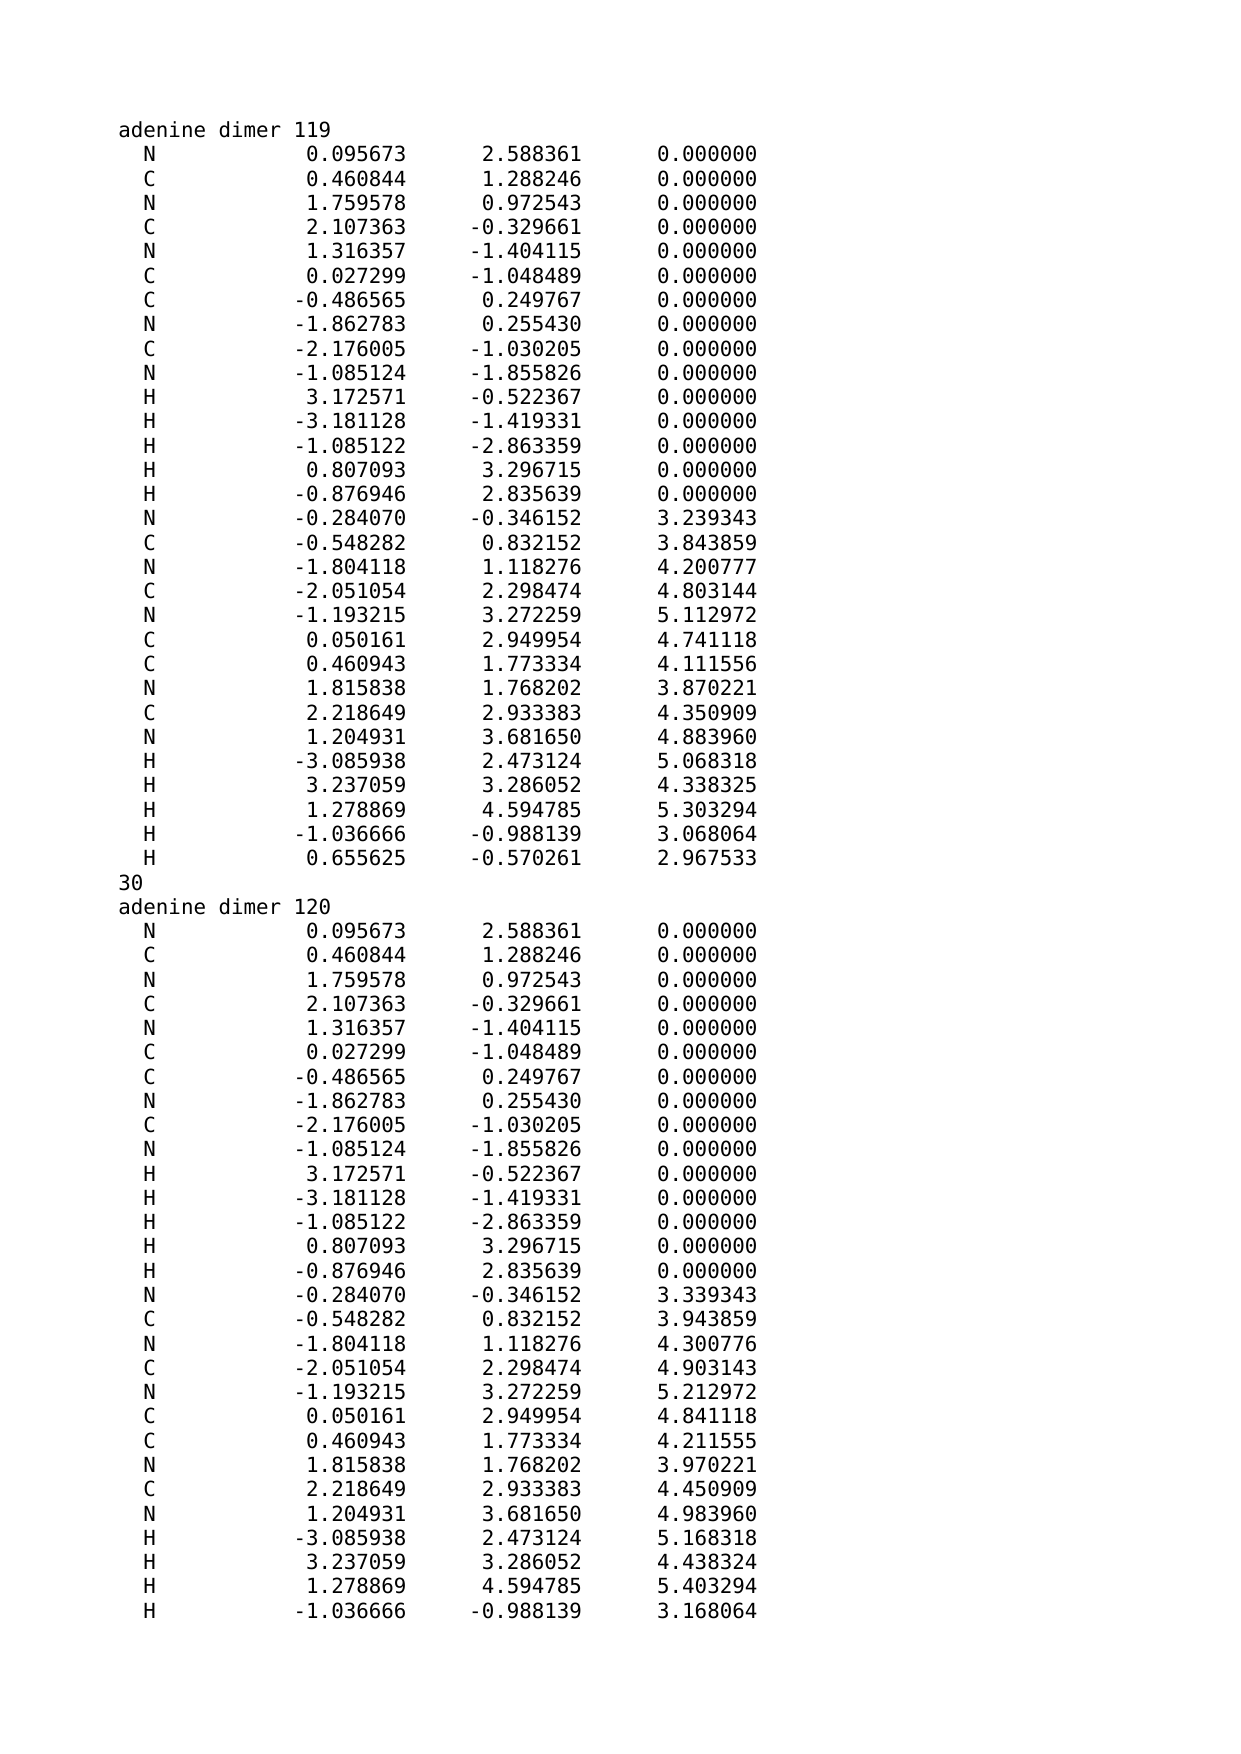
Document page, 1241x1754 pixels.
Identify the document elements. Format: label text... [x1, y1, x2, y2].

text C 0.027299 -1.048489 0.000000 [118, 1040, 1122, 1065]
text C 0.050161 2.949954 4.741118 [118, 628, 1122, 652]
text adenine dimer 119 [118, 118, 1122, 142]
text C 0.460943 1.773334 4.211555 [118, 1429, 1122, 1453]
text H 3.172571 -0.522367 0.000000 [118, 1162, 1122, 1186]
text C 2.107363 -0.329661 0.000000 [118, 992, 1122, 1016]
text N -1.862783 0.255430 0.000000 [118, 1089, 1122, 1113]
text N 0.095673 2.588361 0.000000 [118, 919, 1122, 943]
text H -1.085122 -2.863359 0.000000 [118, 434, 1122, 458]
text C -2.051054 2.298474 4.803144 [118, 579, 1122, 603]
text H -1.085122 -2.863359 0.000000 [118, 1210, 1122, 1234]
text H 3.172571 -0.522367 0.000000 [118, 385, 1122, 409]
text N 1.759578 0.972543 0.000000 [118, 191, 1122, 215]
text C 0.460844 1.288246 0.000000 [118, 167, 1122, 191]
text 30 [118, 871, 1122, 895]
text H 3.237059 3.286052 4.438324 [118, 1550, 1122, 1574]
text C -0.548282 0.832152 3.843859 [118, 531, 1122, 555]
text H 3.237059 3.286052 4.338325 [118, 773, 1122, 798]
text N -1.085124 -1.855826 0.000000 [118, 1137, 1122, 1162]
text N -0.284070 -0.346152 3.239343 [118, 506, 1122, 531]
text H -0.876946 2.835639 0.000000 [118, 1259, 1122, 1283]
text N -1.193215 3.272259 5.112972 [118, 603, 1122, 628]
text N 1.815838 1.768202 3.870221 [118, 676, 1122, 701]
text N -1.804118 1.118276 4.300776 [118, 1332, 1122, 1356]
text H 0.655625 -0.570261 2.967533 [118, 846, 1122, 871]
text C 0.460844 1.288246 0.000000 [118, 943, 1122, 968]
text H 0.807093 3.296715 0.000000 [118, 1234, 1122, 1259]
text H 1.278869 4.594785 5.303294 [118, 798, 1122, 822]
text C -0.486565 0.249767 0.000000 [118, 1065, 1122, 1089]
text H -3.085938 2.473124 5.068318 [118, 749, 1122, 773]
text C 0.050161 2.949954 4.841118 [118, 1404, 1122, 1429]
text N -1.862783 0.255430 0.000000 [118, 312, 1122, 337]
text N 1.204931 3.681650 4.883960 [118, 725, 1122, 749]
text C 0.460943 1.773334 4.111556 [118, 652, 1122, 676]
text C -0.486565 0.249767 0.000000 [118, 288, 1122, 312]
text C 2.107363 -0.329661 0.000000 [118, 215, 1122, 239]
text C 2.218649 2.933383 4.350909 [118, 701, 1122, 725]
text N 1.815838 1.768202 3.970221 [118, 1453, 1122, 1477]
text H -0.876946 2.835639 0.000000 [118, 482, 1122, 506]
text adenine dimer 120 [118, 895, 1122, 919]
text N -0.284070 -0.346152 3.339343 [118, 1283, 1122, 1307]
text C -2.051054 2.298474 4.903143 [118, 1356, 1122, 1380]
text N -1.804118 1.118276 4.200777 [118, 555, 1122, 579]
text N 1.204931 3.681650 4.983960 [118, 1502, 1122, 1526]
text N -1.193215 3.272259 5.212972 [118, 1380, 1122, 1404]
text H -1.036666 -0.988139 3.168064 [118, 1599, 1122, 1623]
text N 1.759578 0.972543 0.000000 [118, 968, 1122, 992]
text H -1.036666 -0.988139 3.068064 [118, 822, 1122, 846]
text H -3.085938 2.473124 5.168318 [118, 1526, 1122, 1550]
text H 1.278869 4.594785 5.403294 [118, 1574, 1122, 1599]
text N -1.085124 -1.855826 0.000000 [118, 361, 1122, 385]
text H -3.181128 -1.419331 0.000000 [118, 1186, 1122, 1210]
text H 0.807093 3.296715 0.000000 [118, 458, 1122, 482]
text C -2.176005 -1.030205 0.000000 [118, 1113, 1122, 1137]
text H -3.181128 -1.419331 0.000000 [118, 409, 1122, 434]
text N 1.316357 -1.404115 0.000000 [118, 1016, 1122, 1040]
text C -0.548282 0.832152 3.943859 [118, 1307, 1122, 1332]
text C -2.176005 -1.030205 0.000000 [118, 337, 1122, 361]
text C 0.027299 -1.048489 0.000000 [118, 264, 1122, 288]
text N 0.095673 2.588361 0.000000 [118, 142, 1122, 167]
text C 2.218649 2.933383 4.450909 [118, 1477, 1122, 1502]
text N 1.316357 -1.404115 0.000000 [118, 239, 1122, 264]
